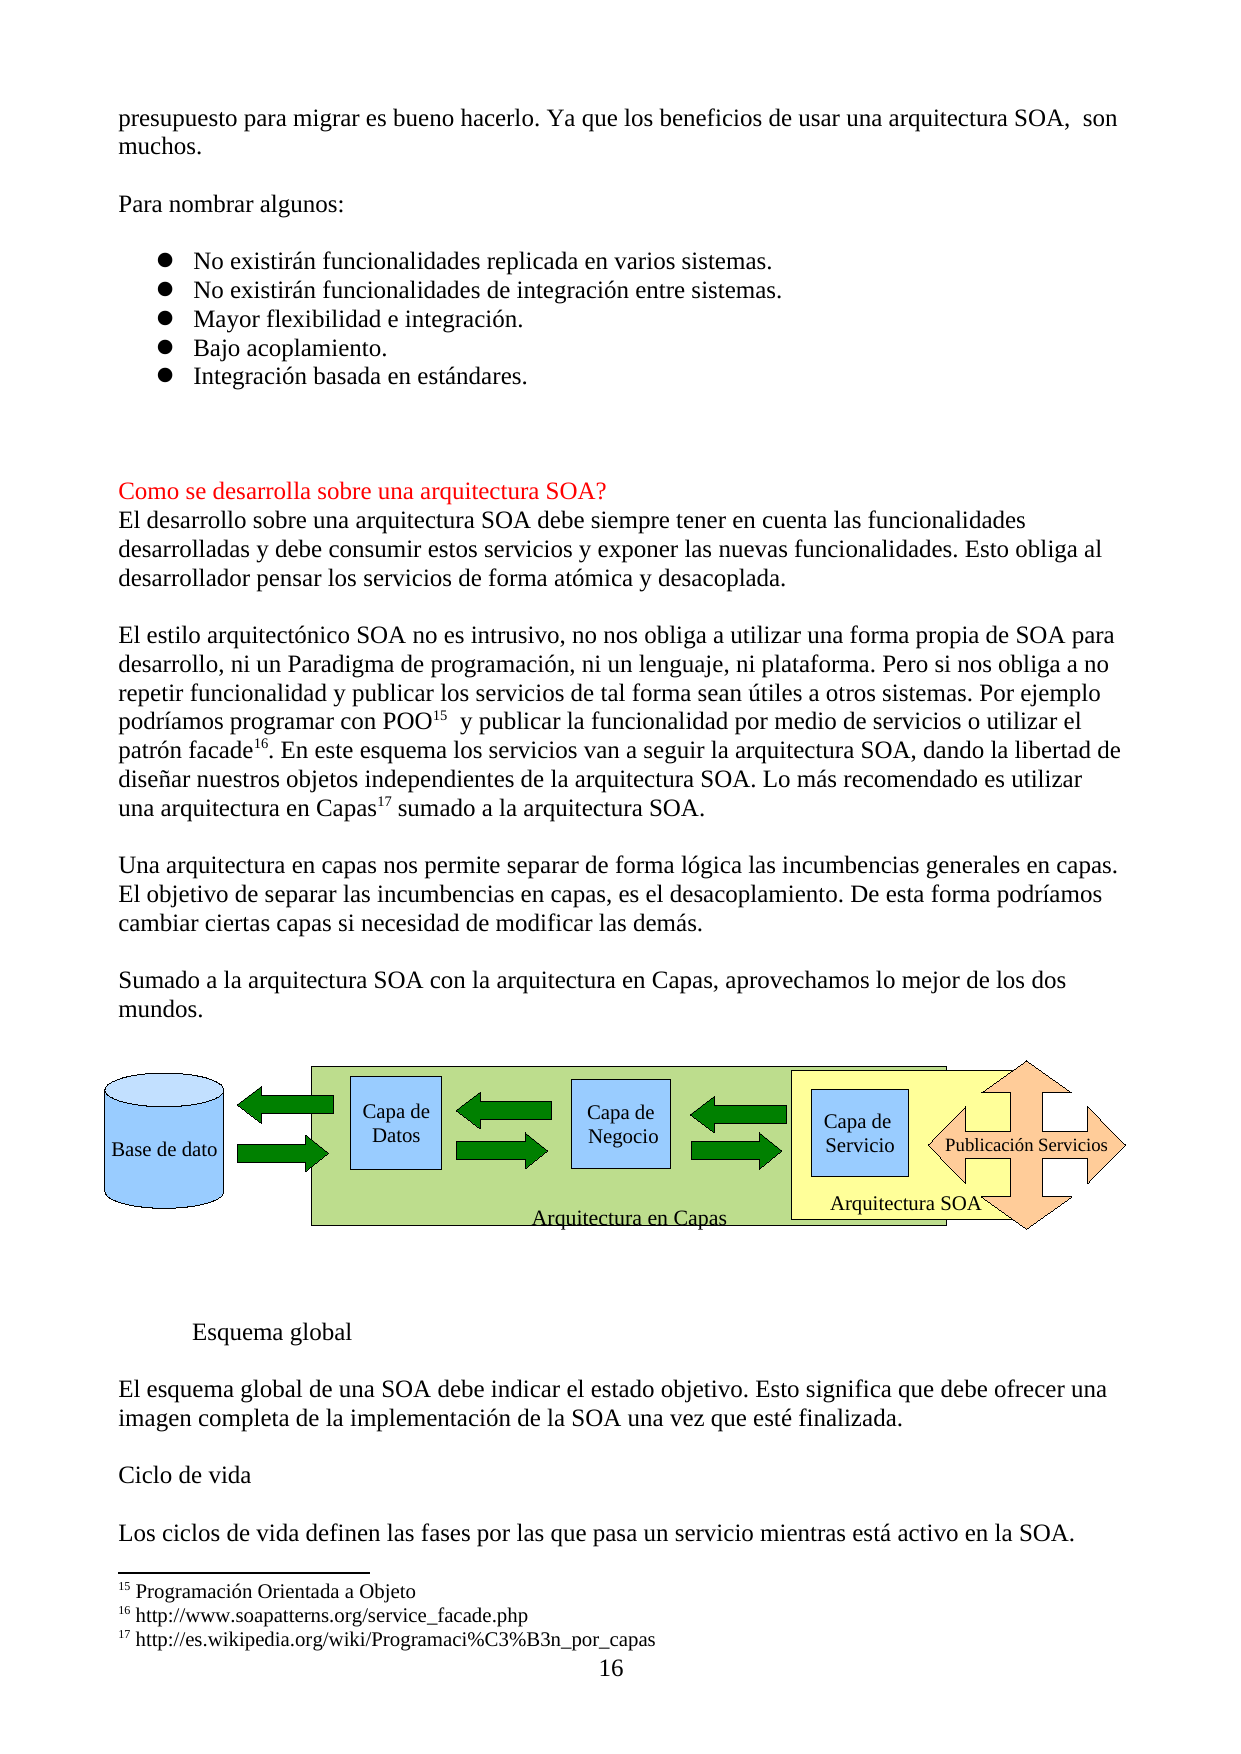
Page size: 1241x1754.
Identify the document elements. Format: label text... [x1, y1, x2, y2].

list Integración basada en estándares. [156, 361, 1122, 390]
text Ciclo de vida [118, 1460, 1122, 1489]
text El desarrollo sobre una arquitectura SOA debe siempre tener en cuenta las funcionalidades desarrolladas y debe consumir estos servicios y exponer las nuevas funcionalidades. Esto obliga al desarrollador pensar los servicios de forma atómica y desacoplada. [118, 505, 1122, 591]
text El esquema global de una SOA debe indicar el estado objetivo. Esto significa que debe ofrecer una imagen completa de la implementación de la SOA una vez que esté finalizada. [118, 1374, 1122, 1432]
text Como se desarrolla sobre una arquitectura SOA? [118, 476, 1122, 505]
list Mayor flexibilidad e integración. [156, 304, 1122, 333]
text http://www.soapatterns.org/service_facade.php [118, 1603, 1122, 1627]
text http://es.wikipedia.org/wiki/Programaci%C3%B3n_por_capas [118, 1627, 1122, 1651]
list No existirán funcionalidades de integración entre sistemas. [156, 275, 1122, 304]
text presupuesto para migrar es bueno hacerlo. Ya que los beneficios de usar una arquitectura SOA, son muchos. [118, 103, 1122, 160]
text Esquema global [118, 1317, 1122, 1345]
list No existirán funcionalidades replicada en varios sistemas. [156, 246, 1122, 275]
text Una arquitectura en capas nos permite separar de forma lógica las incumbencias generales en capas. El objetivo de separar las incumbencias en capas, es el desacoplamiento. De esta forma podríamos cambiar ciertas capas si necesidad de modificar las demás. [118, 850, 1122, 936]
text Programación Orientada a Objeto [118, 1579, 1122, 1603]
text Sumado a la arquitectura SOA con la arquitectura en Capas, aprovechamos lo mejor de los dos mundos. [118, 965, 1122, 1023]
text Los ciclos de vida definen las fases por las que pasa un servicio mientras está activo en la SOA. [118, 1518, 1122, 1547]
list Bajo acoplamiento. [156, 333, 1122, 361]
text El estilo arquitectónico SOA no es intrusivo, no nos obliga a utilizar una forma propia de SOA para desarrollo, ni un Paradigma de programación, ni un lenguaje, ni plataforma. Pero si nos obliga a no repetir funcionalidad y publicar los servicios de tal forma sean útiles a otros sistemas. Por ejemplo podríamos programar con POO y publicar la funcionalidad por medio de servicios o utilizar el patrón facade. En este esquema los servicios van a seguir la arquitectura SOA, dando la libertad de diseñar nuestros objetos independientes de la arquitectura SOA. Lo más recomendado es utilizar una arquitectura en Capas sumado a la arquitectura SOA. [118, 620, 1122, 821]
text Para nombrar algunos: [118, 189, 1122, 218]
